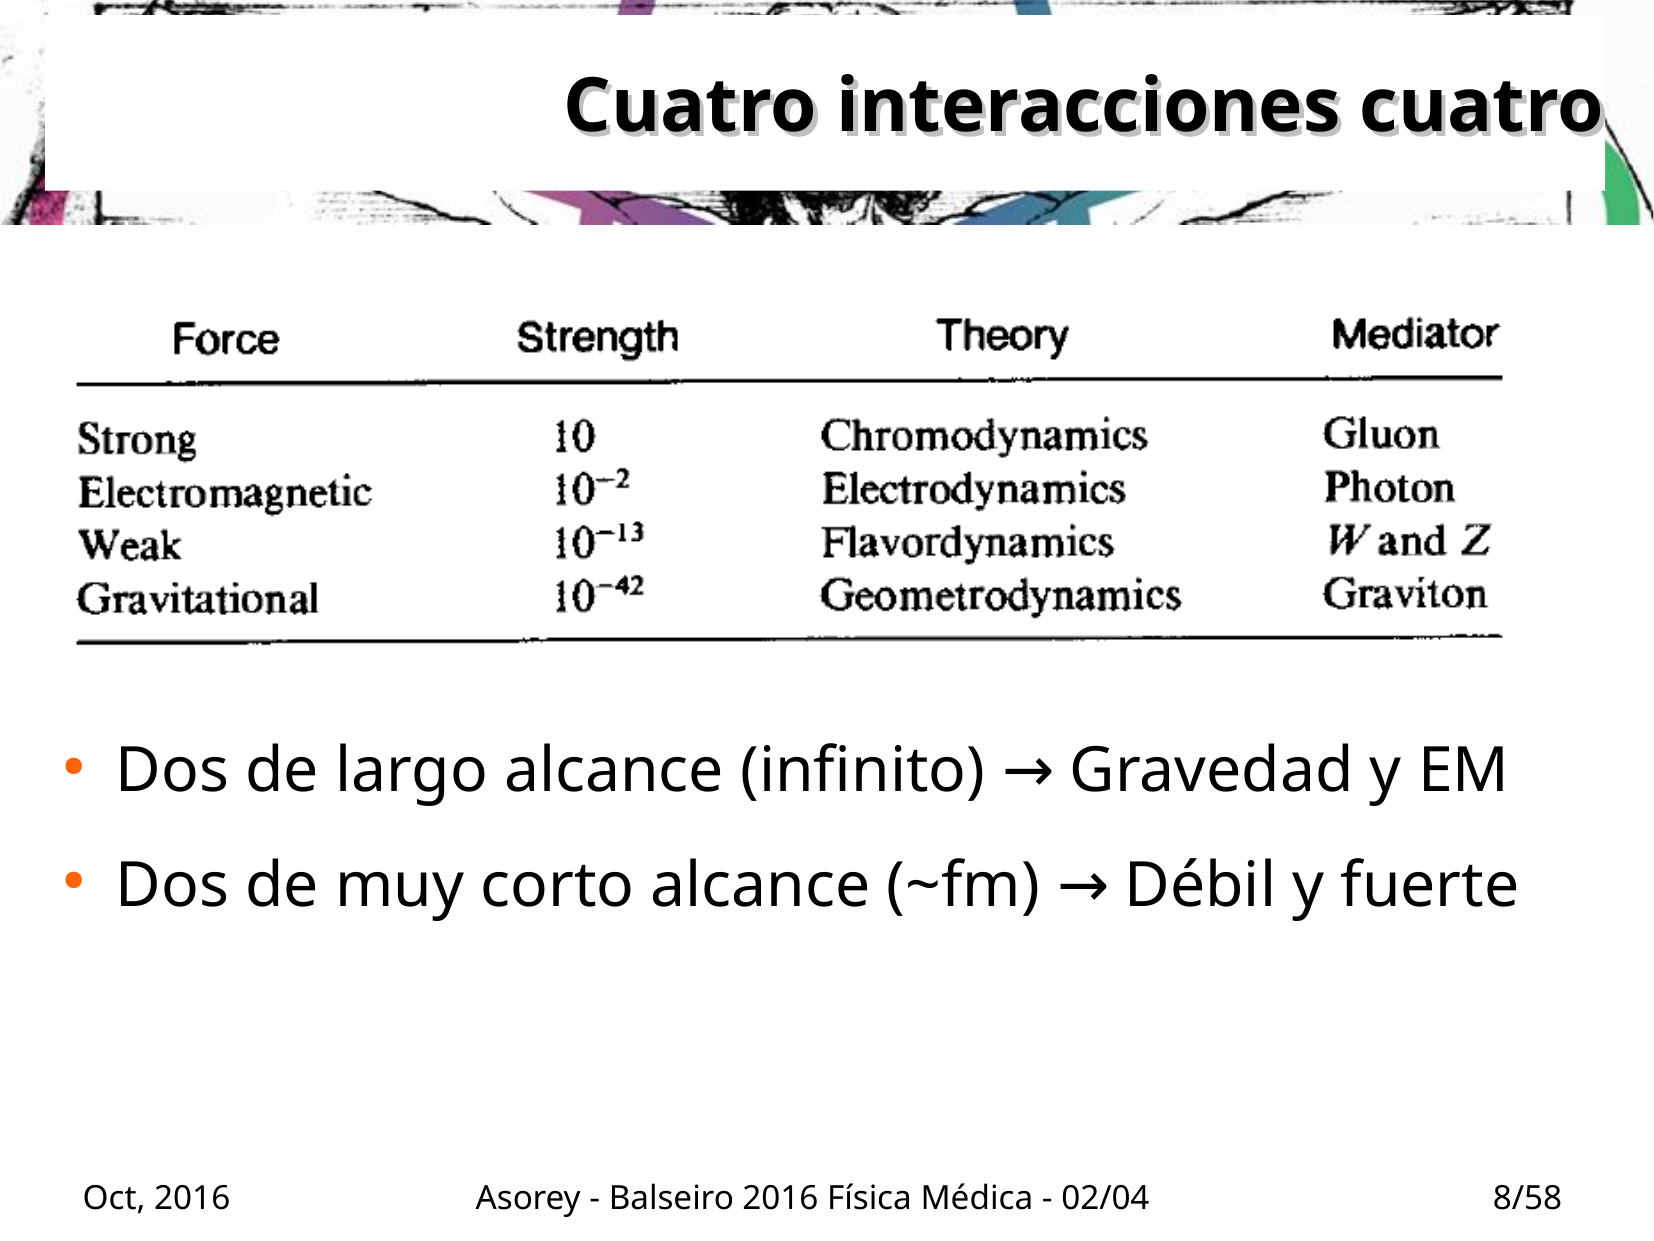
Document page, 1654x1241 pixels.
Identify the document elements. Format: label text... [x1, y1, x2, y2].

title Cuatro interacciones cuatro [45, 15, 1606, 191]
picture [0, 0, 1654, 225]
picture [45, 276, 1606, 663]
list Dos de largo alcance (infinito) → Gravedad y EM Dos de muy corto alcance (~fm) → Débil y fuerte [45, 725, 1606, 1155]
